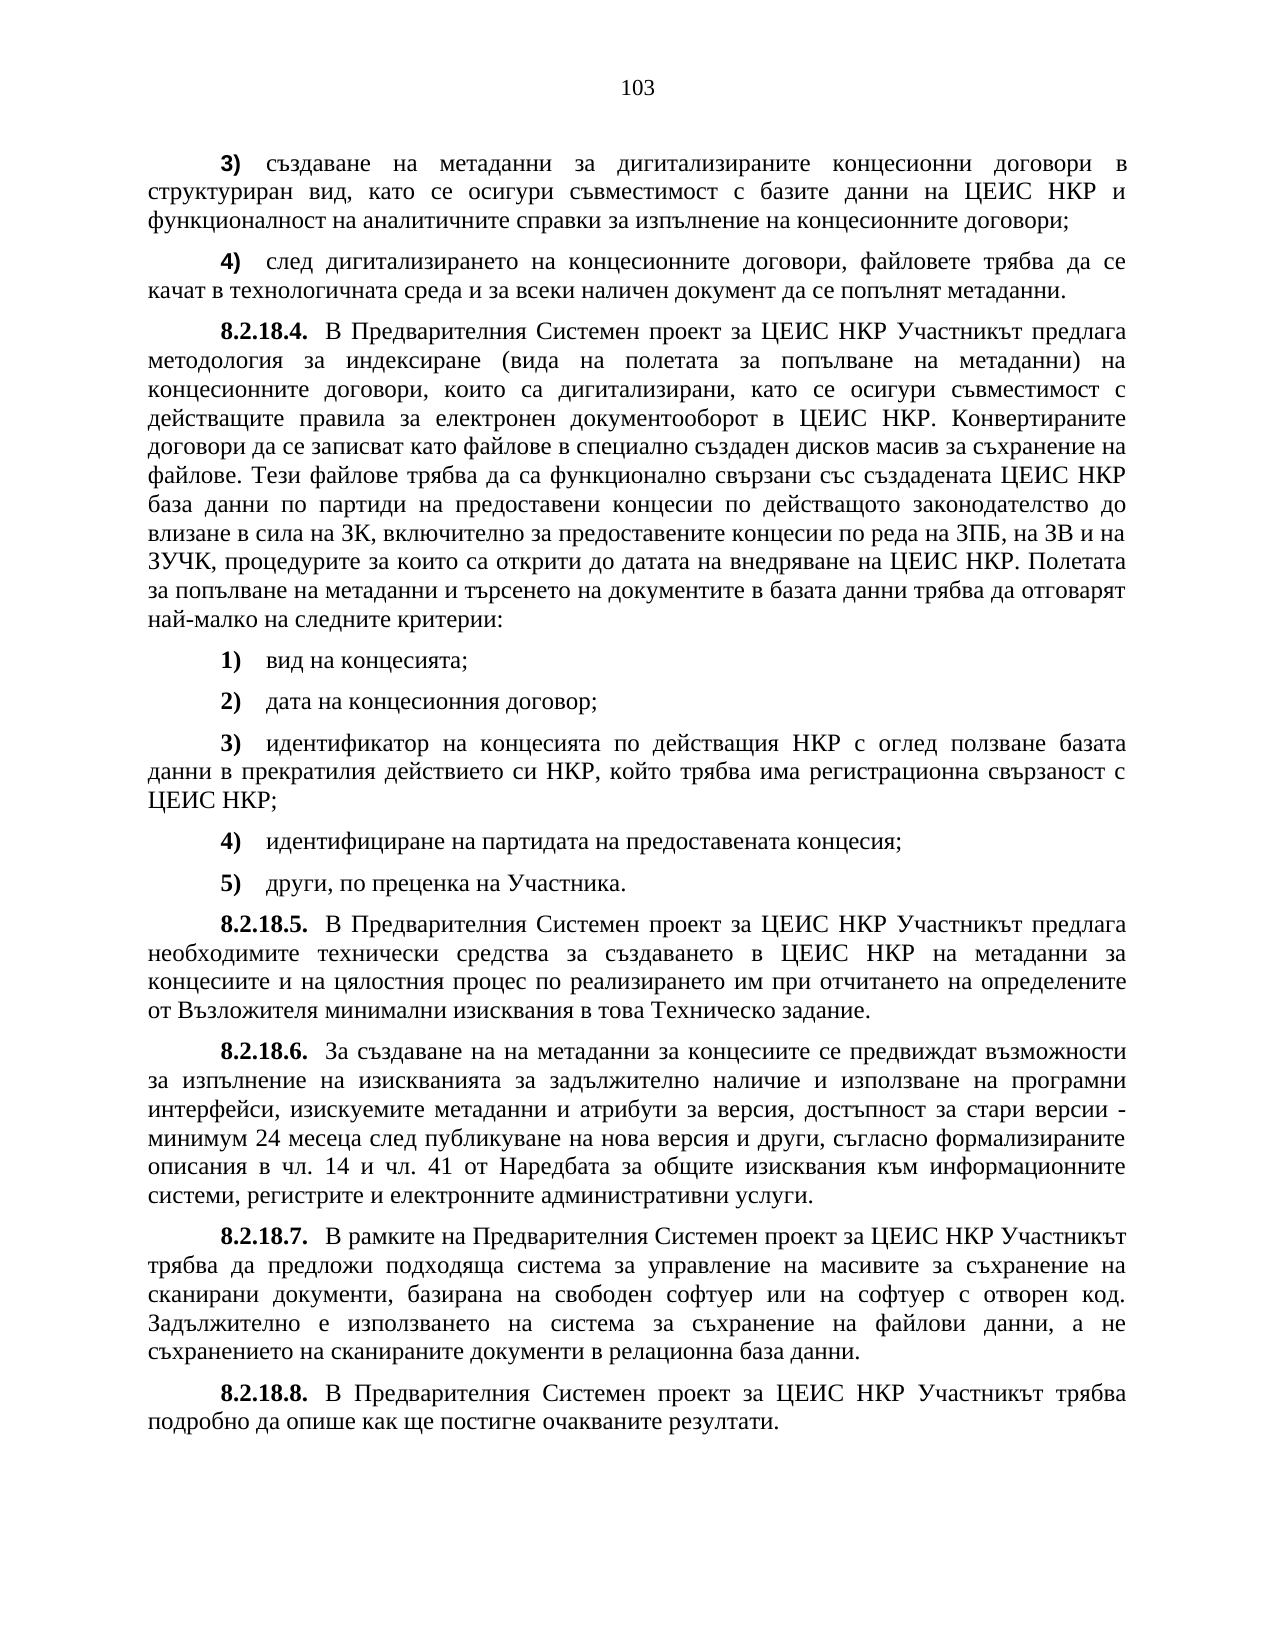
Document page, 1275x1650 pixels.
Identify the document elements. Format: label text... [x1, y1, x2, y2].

list В Предварителния Системен проект за ЦЕИС НКР Участникът предлага необходимите технически средства за създаването в ЦЕИС НКР на метаданни за концесиите и на цялостния процес по реализирането им при отчитането на определените от Възложителя минимални изисквания в това Техническо задание. [148, 909, 1127, 1024]
list създаване на метаданни за дигитализираните концесионни договори в структуриран вид, като се осигури съвместимост с базите данни на ЦЕИС НКР и функционалност на аналитичните справки за изпълнение на концесионните договори; [148, 148, 1127, 234]
list В Предварителния Системен проект за ЦЕИС НКР Участникът предлага методология за индексиране (вида на полетата за попълване на метаданни) на концесионните договори, които са дигитализирани, като се осигури съвместимост с действащите правила за електронен документооборот в ЦЕИС НКР. Конвертираните договори да се записват като файлове в специално създаден дисков масив за съхранение на файлове. Тези файлове трябва да са функционално свързани със създадената ЦЕИС НКР база данни по партиди на предоставени концесии по действащото законодателство до влизане в сила на ЗК, включително за предоставените концесии по реда на ЗПБ, на ЗВ и на ЗУЧК, процедурите за които са открити до датата на внедряване на ЦЕИС НКР. Полетата за попълване на метаданни и търсенето на документите в базата данни трябва да отговарят най-малко на следните критерии: [148, 316, 1127, 633]
list идентифициране на партидата на предоставената концесия; [148, 826, 1127, 855]
list За създаване на на метаданни за концесиите се предвиждат възможности за изпълнение на изискванията за задължително наличие и използване на програмни интерфейси, изискуемите метаданни и атрибути за версия, достъпност за стари версии - минимум 24 месеца след публикуване на нова версия и други, съгласно формализираните описания в чл. 14 и чл. 41 от Наредбата за общите изисквания към информационните системи, регистрите и електронните административни услуги. [148, 1036, 1127, 1209]
list дата на концесионния договор; [148, 686, 1127, 715]
list идентификатор на концесията по действащия НКР с оглед ползване базата данни в прекратилия действието си НКР, който трябва има регистрационна свързаност с ЦЕИС НКР; [148, 728, 1127, 814]
list В рамките на Предварителния Системен проект за ЦЕИС НКР Участникът трябва да предложи подходяща система за управление на масивите за съхранение на сканирани документи, базирана на свободен софтуер или на софтуер с отворен код. Задължително е използването на система за съхранение на файлови данни, а не съхранението на сканираните документи в релационна база данни. [148, 1221, 1127, 1365]
list вид на концесията; [148, 645, 1127, 674]
list други, по преценка на Участника. [148, 868, 1127, 896]
list В Предварителния Системен проект за ЦЕИС НКР Участникът трябва подробно да опише как ще постигне очакваните резултати. [148, 1378, 1127, 1435]
list след дигитализирането на концесионните договори, файловете трябва да се качат в технологичната среда и за всеки наличен документ да се попълнят метаданни. [148, 246, 1127, 304]
